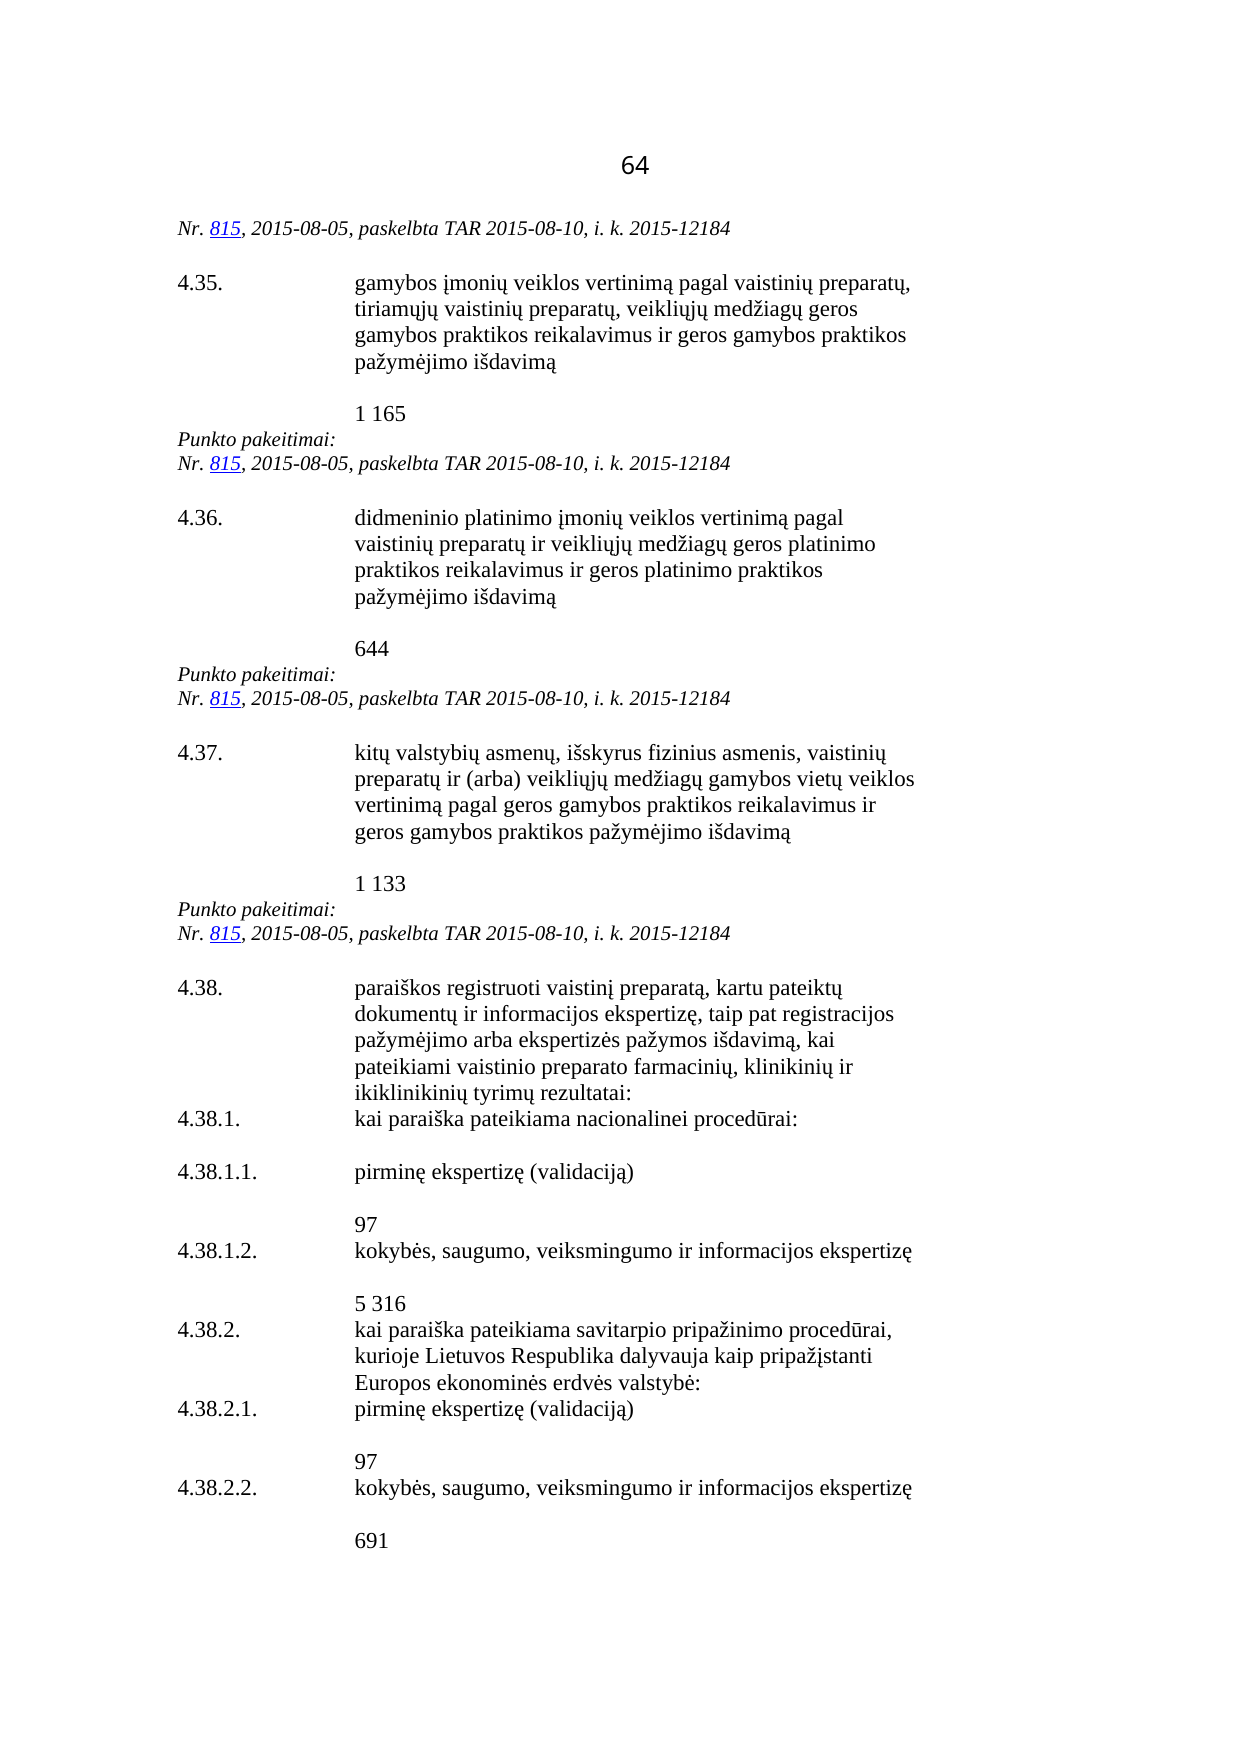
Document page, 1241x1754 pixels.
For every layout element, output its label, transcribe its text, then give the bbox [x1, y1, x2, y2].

text Nr. 815, 2015-08-05, paskelbta TAR 2015-08-10, i. k. 2015-12184 [177, 921, 1093, 945]
text geros gamybos praktikos pažymėjimo išdavimą 1 133 [354, 818, 945, 897]
text pateikiami vaistinio preparato farmacinių, klinikinių ir [354, 1053, 945, 1079]
text preparatų ir (arba) veikliųjų medžiagų gamybos vietų veiklos [354, 765, 945, 791]
text praktikos reikalavimus ir geros platinimo praktikos [354, 556, 945, 583]
text pažymėjimo išdavimą 644 [354, 583, 945, 662]
text vertinimą pagal geros gamybos praktikos reikalavimus ir [354, 791, 945, 818]
text ikiklinikinių tyrimų rezultatai: [354, 1079, 945, 1105]
text 4.38.1.2. kokybės, saugumo, veiksmingumo ir informacijos ekspertizę 5 316 [177, 1237, 945, 1316]
text 4.38.2.1. pirminę ekspertizę (validaciją) 97 [177, 1395, 945, 1474]
text Punkto pakeitimai: [177, 662, 1093, 686]
text vaistinių preparatų ir veikliųjų medžiagų geros platinimo [354, 530, 945, 556]
text Nr. 815, 2015-08-05, paskelbta TAR 2015-08-10, i. k. 2015-12184 [177, 686, 1093, 710]
text dokumentų ir informacijos ekspertizę, taip pat registracijos [354, 1000, 945, 1026]
text Europos ekonominės erdvės valstybė: [354, 1369, 945, 1395]
text Punkto pakeitimai: [177, 897, 1093, 921]
text Nr. 815, 2015-08-05, paskelbta TAR 2015-08-10, i. k. 2015-12184 [177, 451, 1093, 475]
text pažymėjimo išdavimą 1 165 [354, 348, 945, 427]
text gamybos praktikos reikalavimus ir geros gamybos praktikos [354, 321, 945, 348]
text 4.38.1. kai paraiška pateikiama nacionalinei procedūrai: [177, 1105, 945, 1158]
text 4.38. paraiškos registruoti vaistinį preparatą, kartu pateiktų [177, 974, 945, 1000]
text Punkto pakeitimai: [177, 427, 1093, 451]
text tiriamųjų vaistinių preparatų, veikliųjų medžiagų geros [354, 295, 945, 321]
text 4.38.2. kai paraiška pateikiama savitarpio pripažinimo procedūrai, [177, 1316, 945, 1343]
text Nr. 815, 2015-08-05, paskelbta TAR 2015-08-10, i. k. 2015-12184 [177, 216, 1093, 240]
text 4.37. kitų valstybių asmenų, išskyrus fizinius asmenis, vaistinių [177, 739, 945, 765]
text 4.36. didmeninio platinimo įmonių veiklos vertinimą pagal [177, 504, 945, 530]
text pažymėjimo arba ekspertizės pažymos išdavimą, kai [354, 1026, 945, 1053]
text 4.38.1.1. pirminę ekspertizę (validaciją) 97 [177, 1158, 945, 1237]
text 4.35. gamybos įmonių veiklos vertinimą pagal vaistinių preparatų, [177, 269, 945, 295]
text kurioje Lietuvos Respublika dalyvauja kaip pripažįstanti [354, 1343, 945, 1369]
text 4.38.2.2. kokybės, saugumo, veiksmingumo ir informacijos ekspertizę 691 [177, 1474, 945, 1553]
